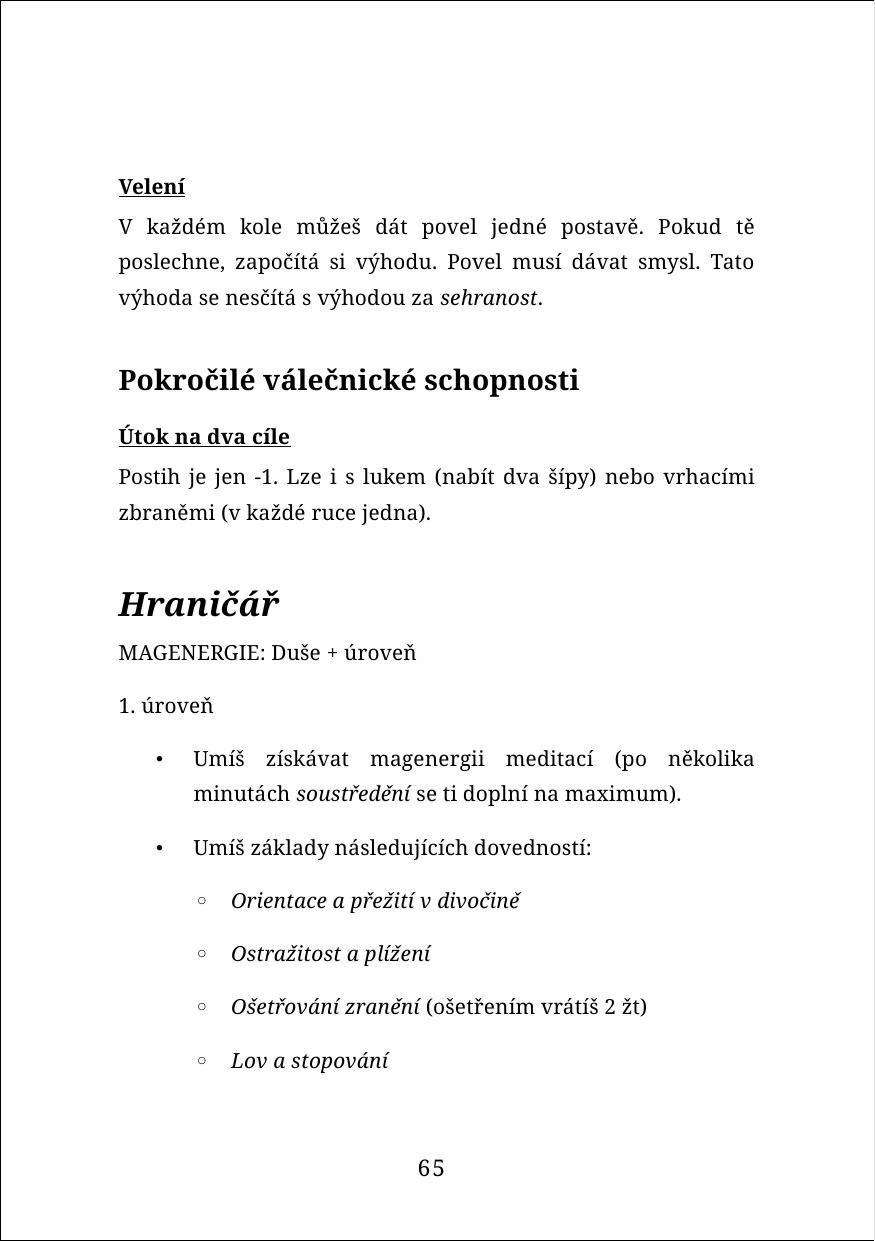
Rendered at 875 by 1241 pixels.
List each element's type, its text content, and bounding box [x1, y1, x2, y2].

list Orientace a přežití v divočině [193, 886, 756, 914]
list Lov a stopování [193, 1046, 756, 1074]
text Postih je jen -1. Lze i s lukem (nabít dva šípy) nebo vrhacími zbraněmi (v každé ruce jedna). [118, 462, 756, 526]
list Ošetřování zranění (ošetřením vrátíš 2 žt) [193, 992, 756, 1021]
list Umíš základy následujících dovedností: [156, 833, 756, 861]
subtitle Hraničář [118, 580, 756, 626]
text 1. úroveň [118, 691, 756, 719]
subtitle Pokročilé válečnické schopnosti [118, 360, 756, 398]
list Umíš získávat magenergii meditací (po několika minutách soustředění se ti doplní na maximum). [156, 744, 756, 808]
text V každém kole můžeš dát povel jedné postavě. Pokud tě poslechne, započítá si výhodu. Povel musí dávat smysl. Tato výhoda se nesčítá s výhodou za sehranost. [118, 212, 756, 311]
subtitle Útok na dva cíle [118, 422, 756, 450]
text MAGENERGIE: Duše + úroveň [118, 638, 756, 666]
subtitle Velení [118, 172, 756, 200]
list Ostražitost a plížení [193, 939, 756, 968]
